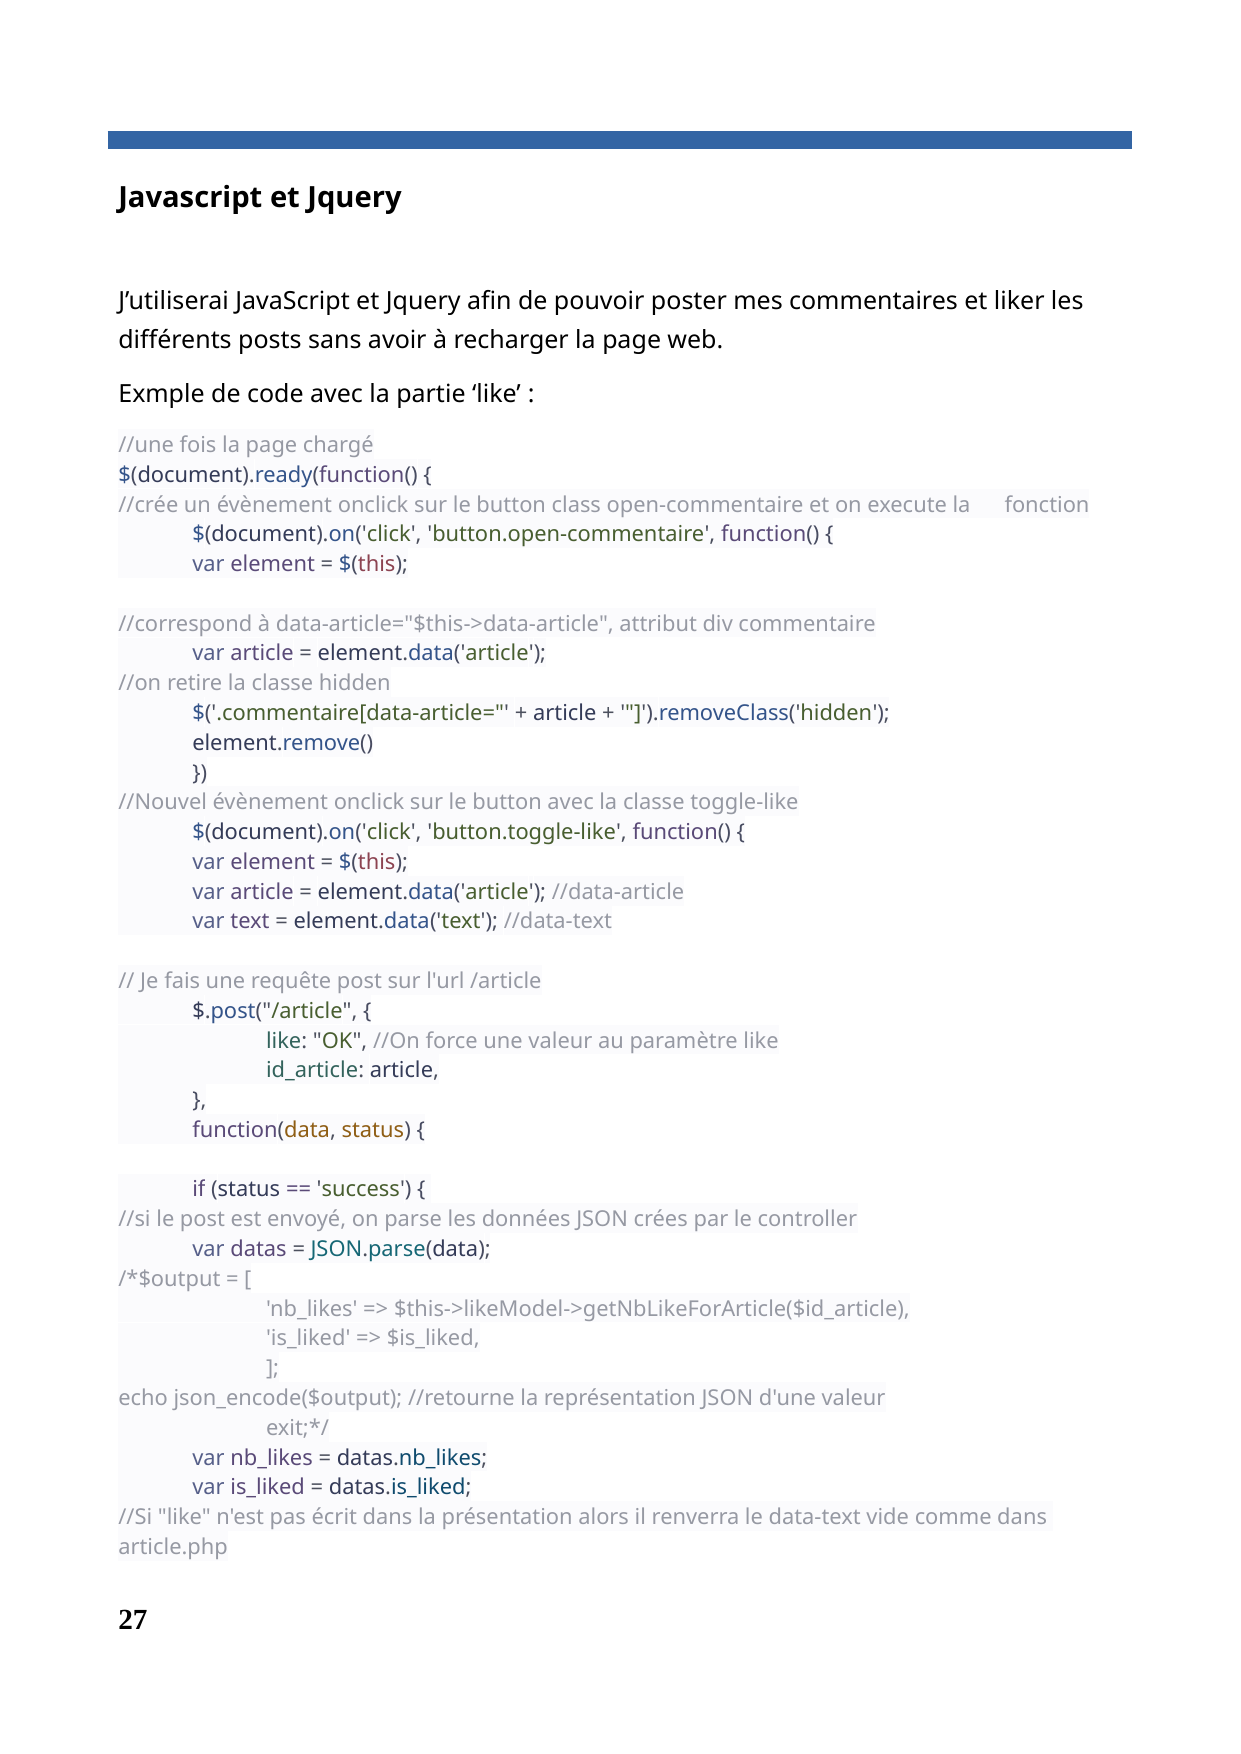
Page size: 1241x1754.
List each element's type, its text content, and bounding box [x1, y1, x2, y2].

text Exmple de code avec la partie ‘like’ : [118, 375, 1122, 409]
text //on retire la classe hidden [118, 667, 1122, 697]
text var is_liked = datas.is_liked; [118, 1471, 1122, 1501]
text //Nouvel évènement onclick sur le button avec la classe toggle-like [118, 786, 1122, 816]
text var article = element.data('article'); [118, 637, 1122, 667]
text ]; [118, 1352, 1122, 1382]
text }, [118, 1084, 1122, 1114]
text }) [118, 757, 1122, 786]
text id_article: article, [118, 1054, 1122, 1084]
text like: "OK", //On force une valeur au paramètre like [118, 1024, 1122, 1054]
text $('.commentaire[data-article="' + article + '"]').removeClass('hidden'); [118, 697, 1122, 727]
subtitle Javascript et Jquery [118, 176, 1122, 216]
text 'is_liked' => $is_liked, [118, 1322, 1122, 1352]
text exit;*/ [118, 1412, 1122, 1442]
text $(document).on('click', 'button.open-commentaire', function() { [118, 518, 1122, 548]
text var element = $(this); [118, 846, 1122, 876]
text if (status == 'success') { [118, 1173, 1122, 1203]
text //une fois la page chargé [118, 429, 1122, 459]
text function(data, status) { [118, 1114, 1122, 1144]
text 'nb_likes' => $this->likeModel->getNbLikeForArticle($id_article), [118, 1293, 1122, 1322]
text // Je fais une requête post sur l'url /article [118, 965, 1122, 995]
text $.post("/article", { [118, 995, 1122, 1024]
text var nb_likes = datas.nb_likes; [118, 1442, 1122, 1471]
text var text = element.data('text'); //data-text [118, 906, 1122, 935]
text var article = element.data('article'); //data-article [118, 876, 1122, 906]
text //Si "like" n'est pas écrit dans la présentation alors il renverra le data-text vide comme dans article.php [118, 1501, 1122, 1561]
text $(document).ready(function() { [118, 459, 1122, 488]
text var datas = JSON.parse(data); [118, 1233, 1122, 1263]
text echo json_encode($output); //retourne la représentation JSON d'une valeur [118, 1382, 1122, 1412]
text element.remove() [118, 727, 1122, 757]
text //correspond à data-article="$this->data-article", attribut div commentaire [118, 608, 1122, 637]
text //crée un évènement onclick sur le button class open-commentaire et on execute la fonction [118, 488, 1122, 518]
text /*$output = [ [118, 1263, 1122, 1293]
text var element = $(this); [118, 548, 1122, 578]
text //si le post est envoyé, on parse les données JSON crées par le controller [118, 1203, 1122, 1233]
text J’utiliserai JavaScript et Jquery afin de pouvoir poster mes commentaires et liker les différents posts sans avoir à recharger la page web. [118, 282, 1122, 356]
text $(document).on('click', 'button.toggle-like', function() { [118, 816, 1122, 846]
